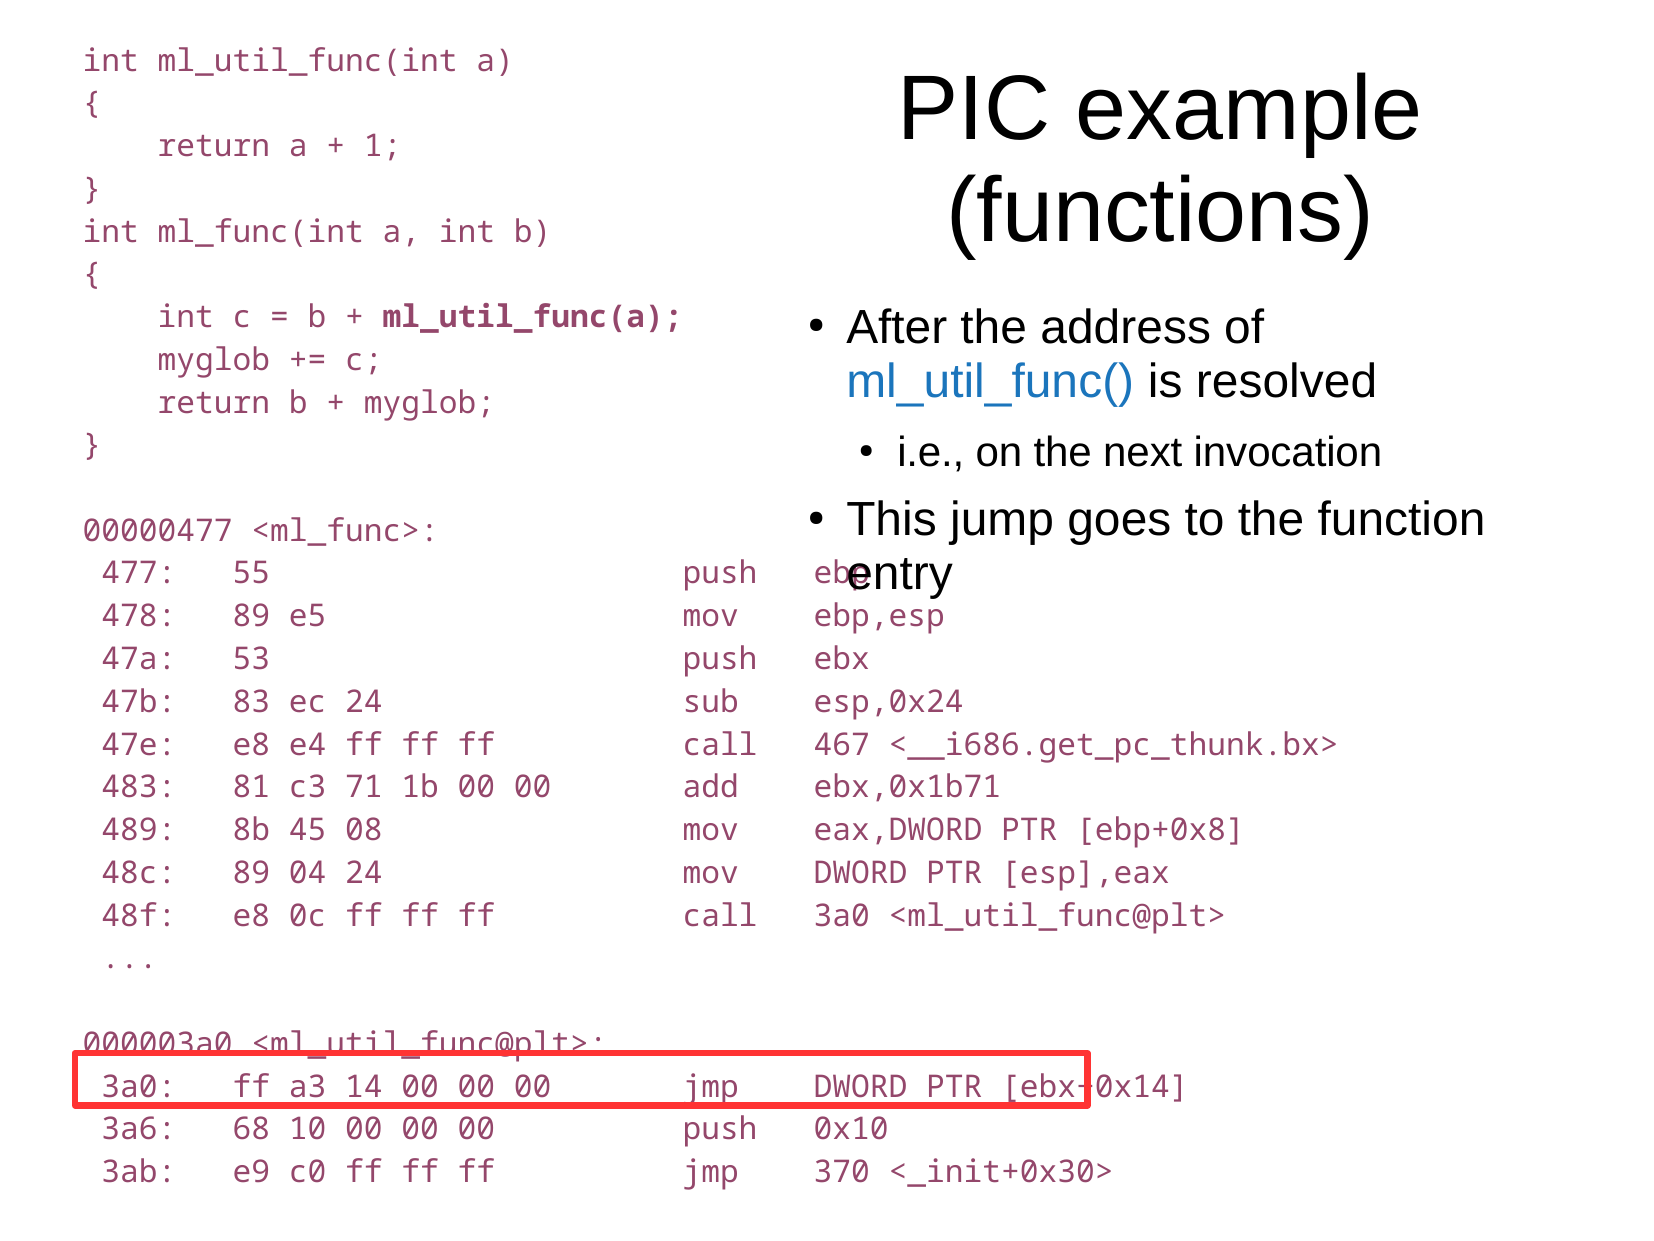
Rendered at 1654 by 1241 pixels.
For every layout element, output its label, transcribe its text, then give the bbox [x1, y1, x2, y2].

list After the address of ml_util_func() is resolved i.e., on the next invocation This jump goes to the function entry [795, 300, 1501, 601]
list int ml_util_func(int a) { return a + 1; } int ml_func(int a, int b) { int c = b + ml_util_func(a); myglob += c; return b + myglob; } 00000477 <ml_func>: 477: 55 push ebp 478: 89 e5 mov ebp,esp 47a: 53 push ebx 47b: 83 ec 24 sub esp,0x24 47e: e8 e4 ff ff ff call 467 <__i686.get_pc_thunk.bx> 483: 81 c3 71 1b 00 00 add ebx,0x1b71 489: 8b 45 08 mov eax,DWORD PTR [ebp+0x8] 48c: 89 04 24 mov DWORD PTR [esp],eax 48f: e8 0c ff ff ff call 3a0 <ml_util_func@plt> ... 000003a0 <ml_util_func@plt>: 3a0: ff a3 14 00 00 00 jmp DWORD PTR [ebx+0x14] 3a6: 68 10 00 00 00 push 0x10 3ab: e9 c0 ff ff ff jmp 370 <_init+0x30> [82, 37, 1571, 1201]
list int ml_util_func(int a) { return a + 1; } int ml_func(int a, int b) { int c = b + ml_util_func(a); myglob += c; return b + myglob; } 00000477 <ml_func>: 477: 55 push ebp 478: 89 e5 mov ebp,esp 47a: 53 push ebx 47b: 83 ec 24 sub esp,0x24 47e: e8 e4 ff ff ff call 467 <__i686.get_pc_thunk.bx> 483: 81 c3 71 1b 00 00 add ebx,0x1b71 489: 8b 45 08 mov eax,DWORD PTR [ebp+0x8] 48c: 89 04 24 mov DWORD PTR [esp],eax 48f: e8 0c ff ff ff call 3a0 <ml_util_func@plt> ... 000003a0 <ml_util_func@plt>: 3a0: ff a3 14 00 00 00 jmp DWORD PTR [ebx+0x14] 3a6: 68 10 00 00 00 push 0x10 3ab: e9 c0 ff ff ff jmp 370 <_init+0x30> [82, 1056, 1084, 1102]
